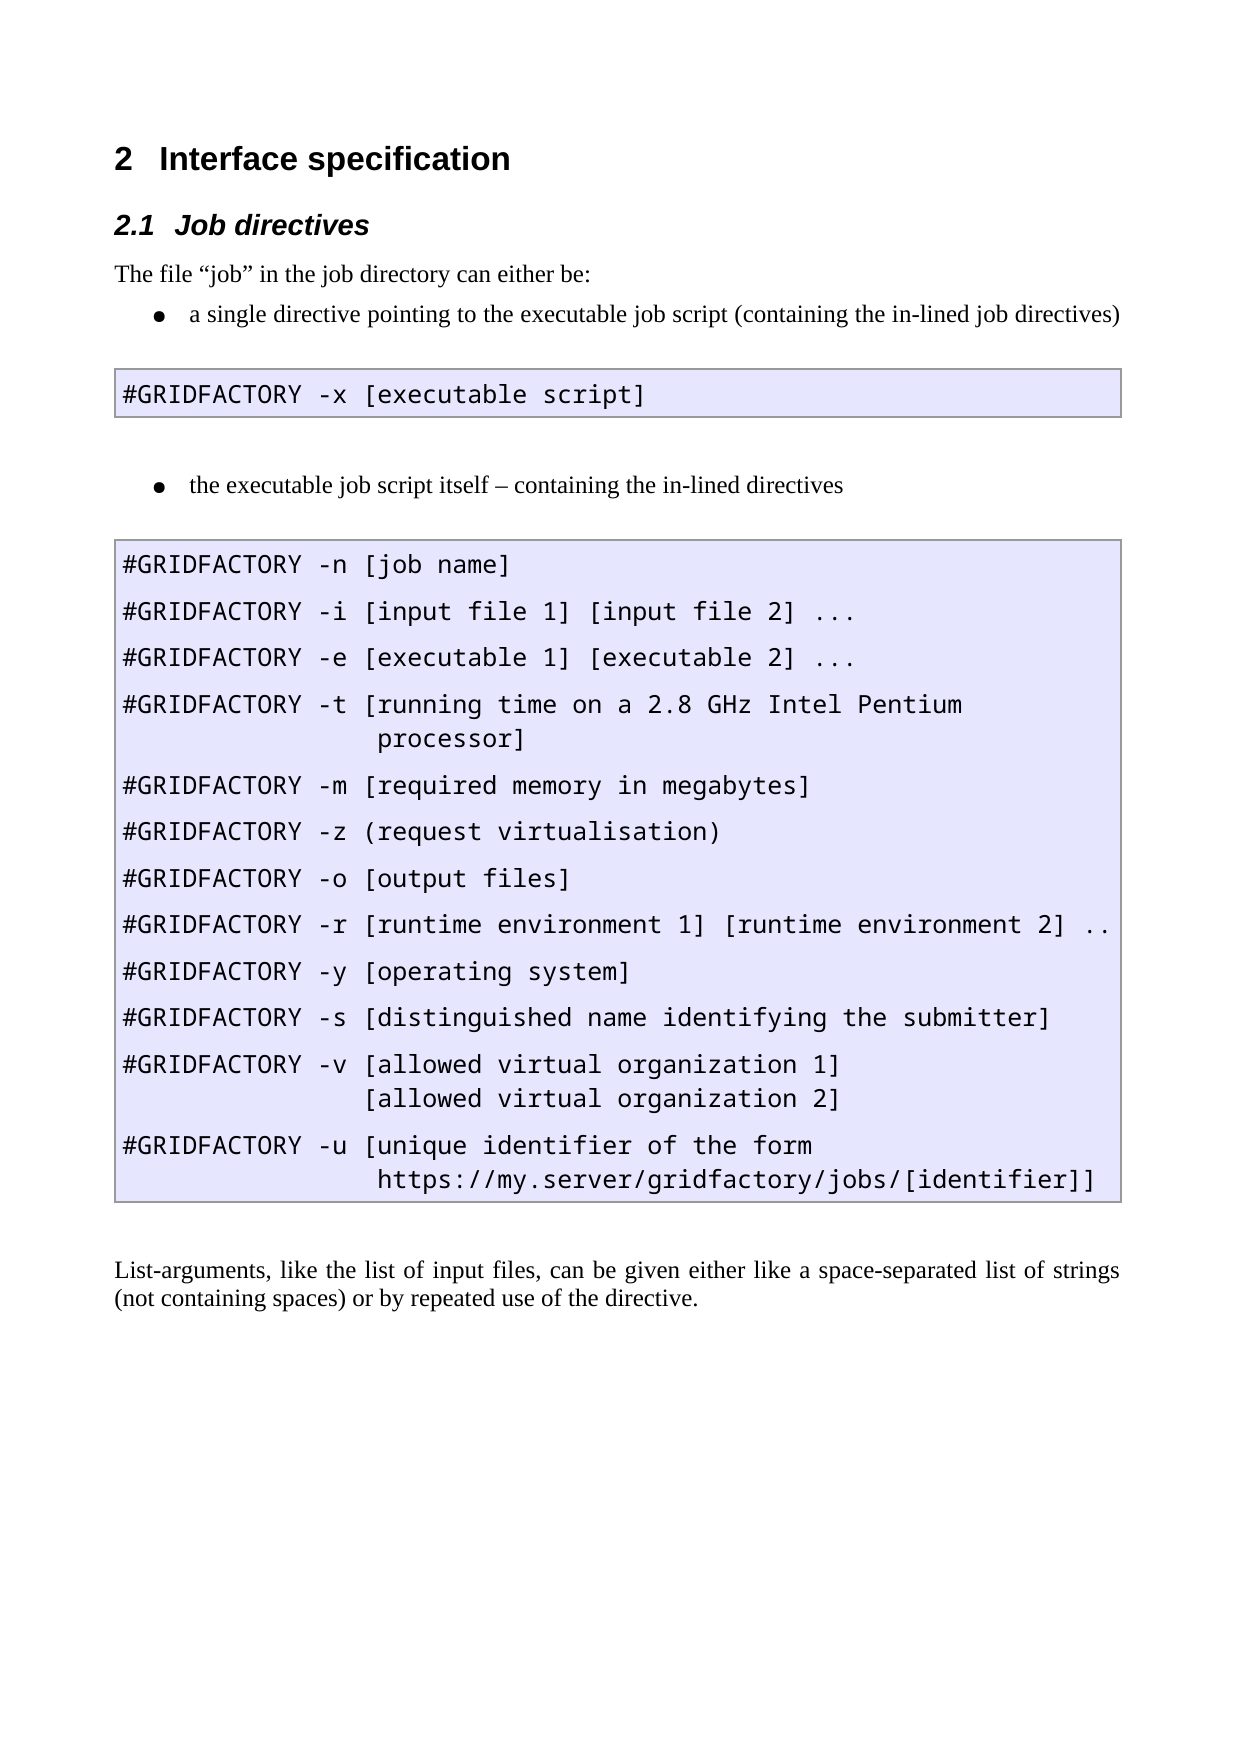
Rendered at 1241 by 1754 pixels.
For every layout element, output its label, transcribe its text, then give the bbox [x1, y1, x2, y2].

text The file “job” in the job directory can either be: [114, 260, 1122, 288]
list the executable job script itself – containing the in-lined directives [152, 471, 1122, 526]
text #GRIDFACTORY -s [distinguished name identifying the submitter] [116, 992, 1120, 1034]
text List-arguments, like the list of input files, can be given either like a space-separated list of strings (not containing spaces) or by repeated use of the directive. [114, 1256, 1122, 1312]
text #GRIDFACTORY -i [input file 1] [input file 2] ... [116, 586, 1120, 628]
text #GRIDFACTORY -x [executable script] [116, 370, 1120, 416]
text #GRIDFACTORY -e [executable 1] [executable 2] ... [116, 632, 1120, 674]
text #GRIDFACTORY -n [job name] [116, 541, 1120, 581]
text #GRIDFACTORY -r [runtime environment 1] [runtime environment 2] .. [116, 899, 1120, 941]
text #GRIDFACTORY -v [allowed virtual organization 1] [allowed virtual organization 2] [116, 1039, 1120, 1115]
text #GRIDFACTORY -y [operating system] [116, 946, 1120, 988]
text #GRIDFACTORY -o [output files] [116, 852, 1120, 894]
text #GRIDFACTORY -z (request virtualisation) [116, 806, 1120, 848]
list a single directive pointing to the executable job script (containing the in-lined job directives) [152, 300, 1122, 356]
subtitle Job directives [114, 209, 1122, 241]
text #GRIDFACTORY -t [running time on a 2.8 GHz Intel Pentium processor] [116, 679, 1120, 755]
text #GRIDFACTORY -u [unique identifier of the form https://my.server/gridfactory/jobs/[identifier]] [116, 1119, 1120, 1201]
subtitle Interface specification [114, 140, 1122, 177]
text #GRIDFACTORY -m [required memory in megabytes] [116, 759, 1120, 801]
